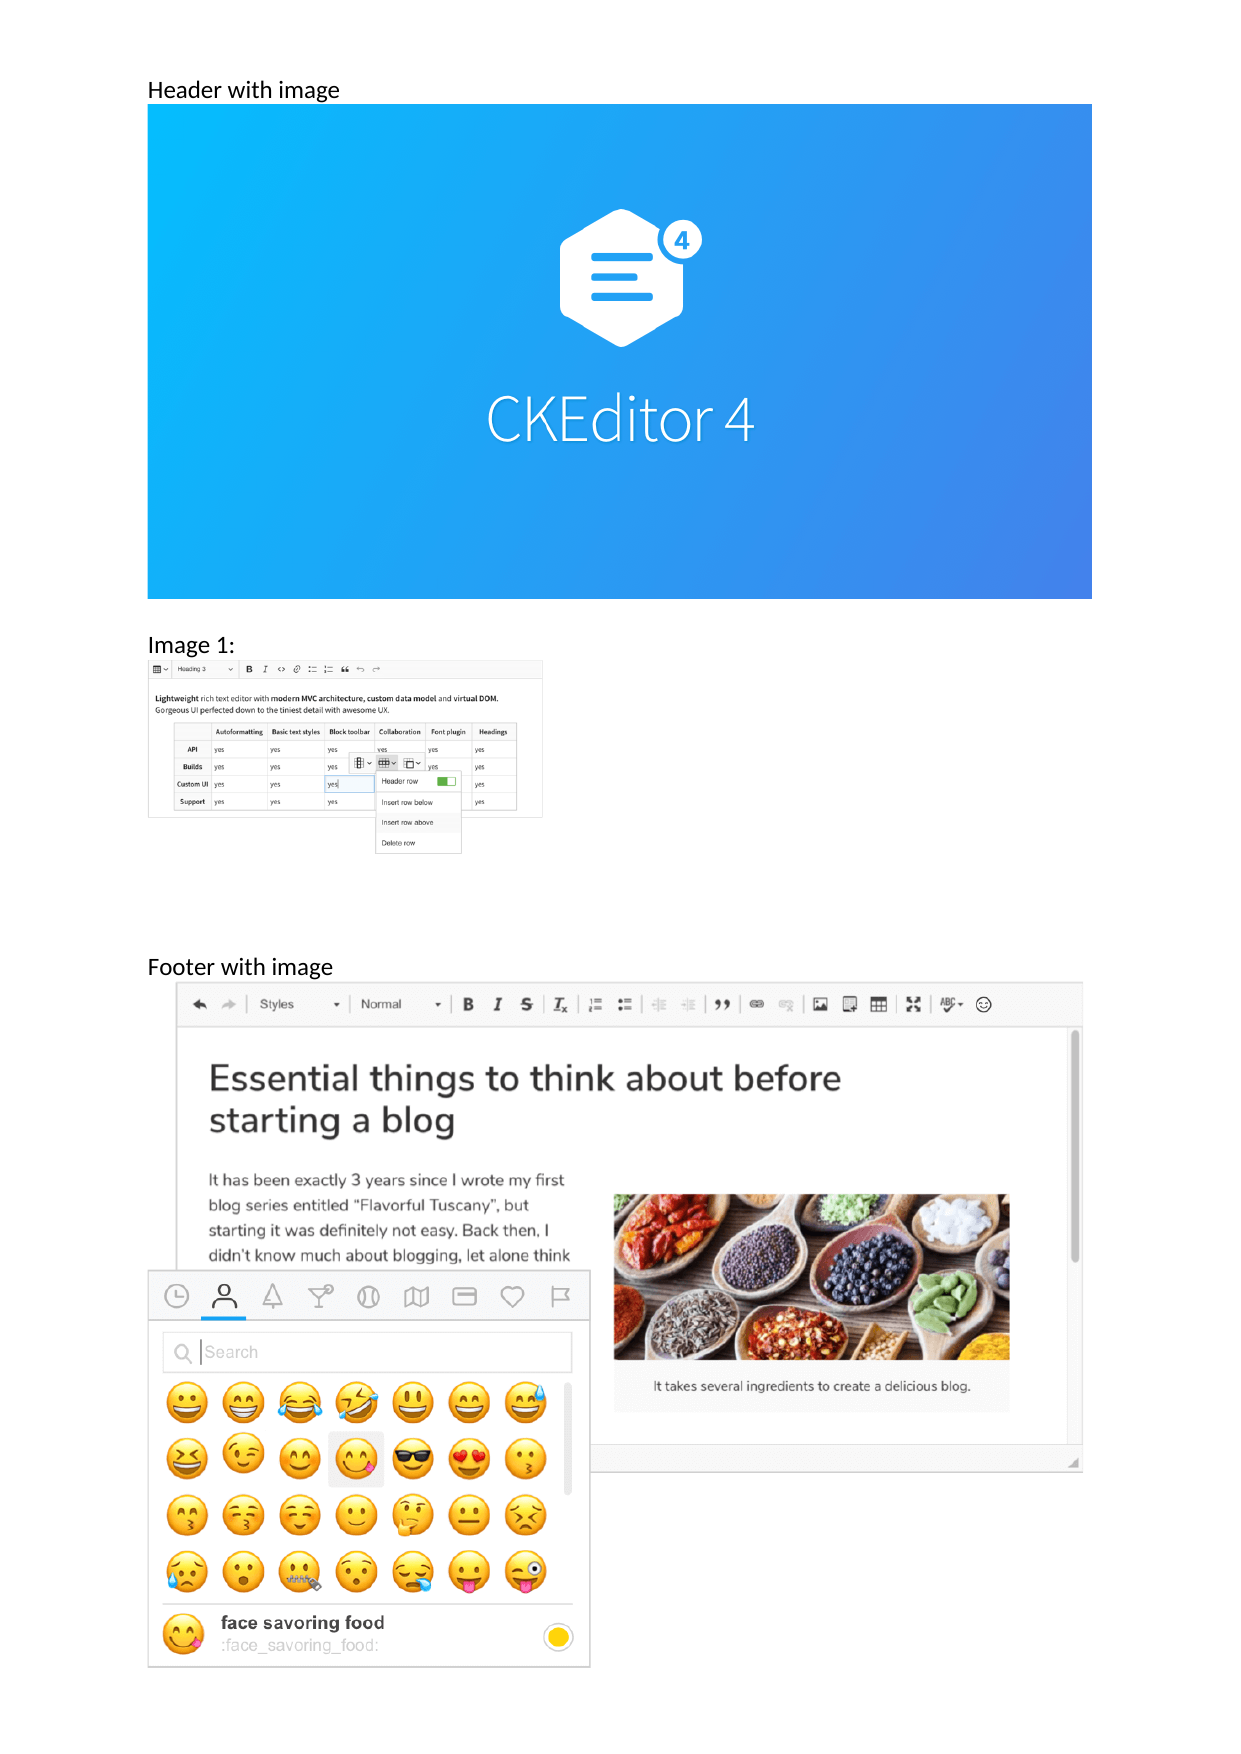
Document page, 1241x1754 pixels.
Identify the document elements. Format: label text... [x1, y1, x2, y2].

picture [147, 981, 1084, 1668]
picture [147, 660, 543, 854]
text Image 1: [148, 629, 1093, 660]
picture [203, 104, 1092, 599]
